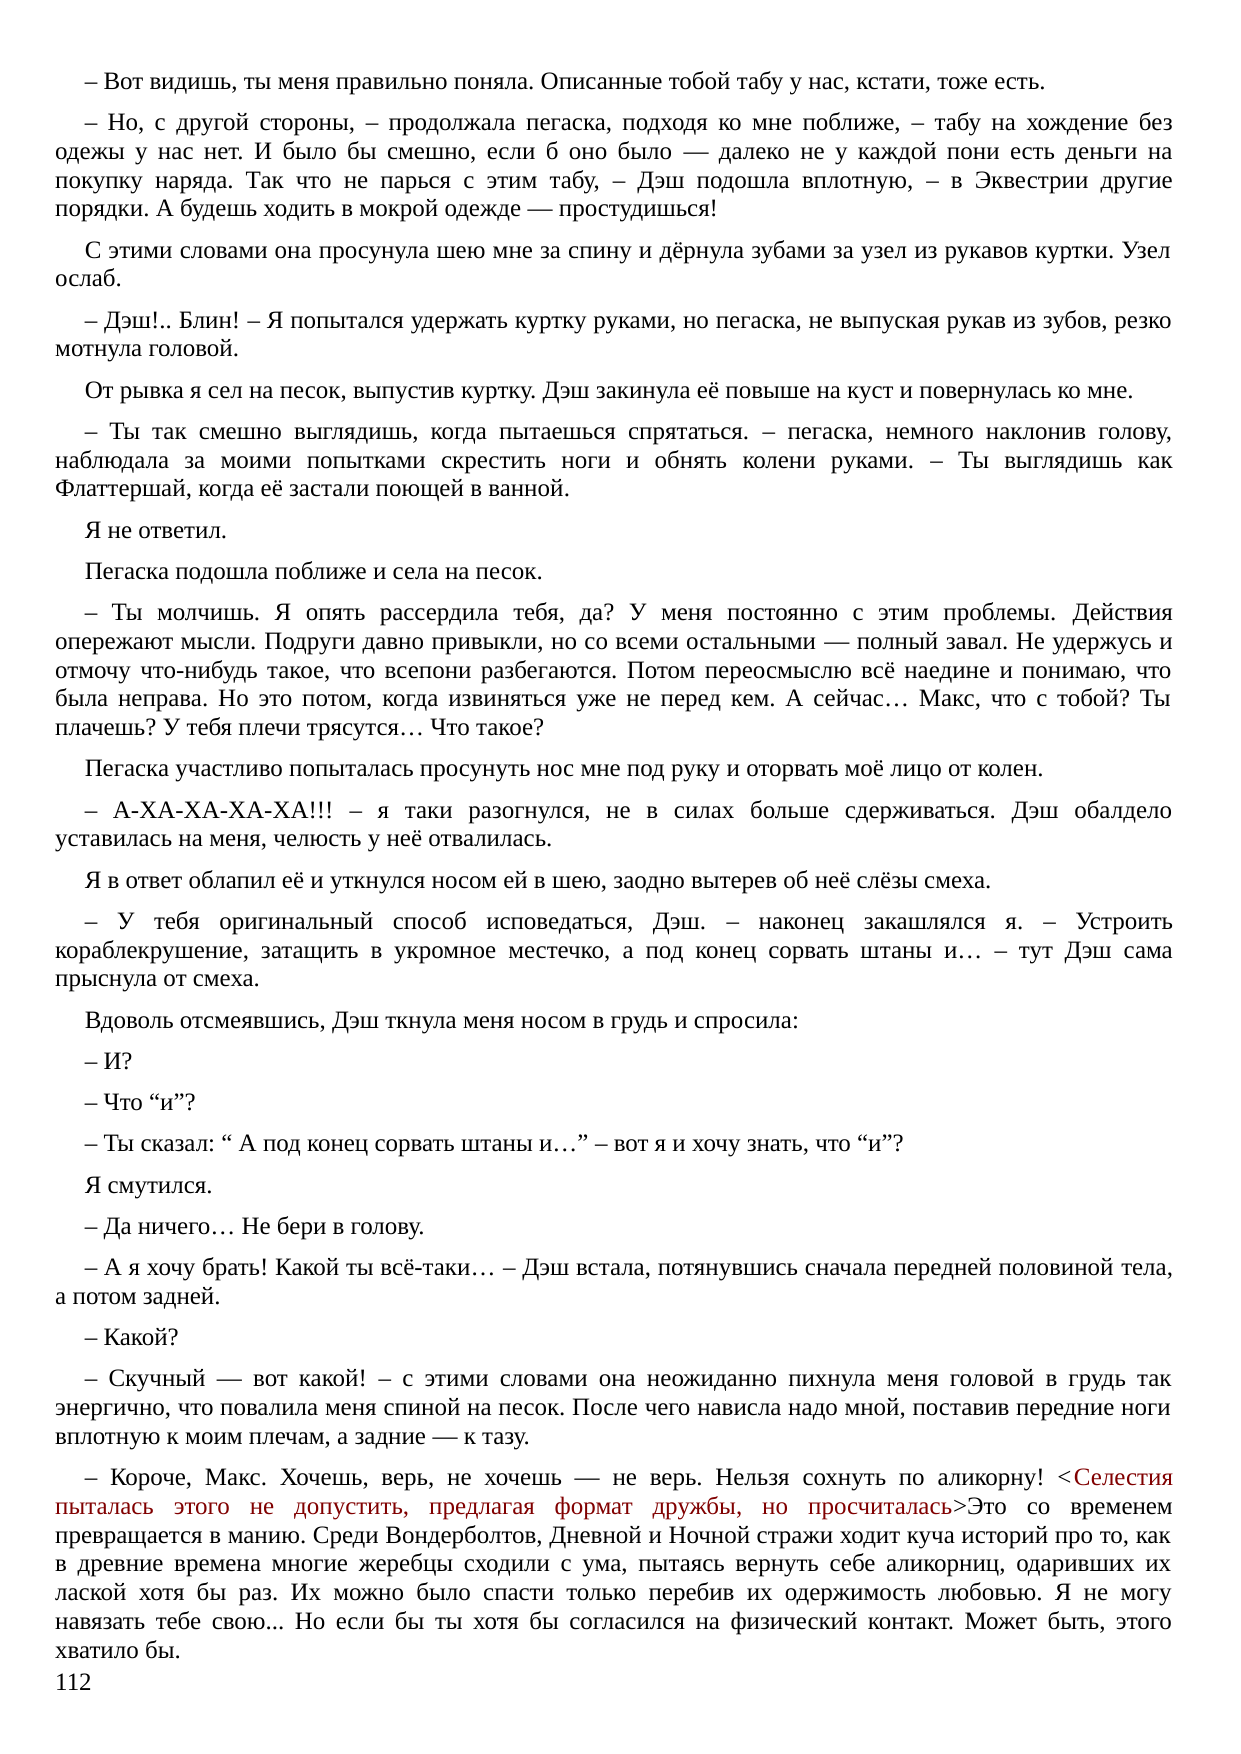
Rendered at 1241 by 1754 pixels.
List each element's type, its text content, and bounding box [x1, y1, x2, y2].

text Вдоволь отсмеявшись, Дэш ткнула меня носом в грудь и спросила: [55, 1005, 1173, 1033]
text С этими словами она просунула шею мне за спину и дёрнула зубами за узел из рукавов куртки. Узел ослаб. [55, 235, 1173, 292]
text – Ты сказал: “ А под конец сорвать штаны и…” – вот я и хочу знать, что “и”? [55, 1128, 1173, 1157]
text Я смутился. [55, 1170, 1173, 1198]
text – Скучный — вот какой! – с этими словами она неожиданно пихнула меня головой в грудь так энергично, что повалила меня спиной на песок. После чего нависла надо мной, поставив передние ноги вплотную к моим плечам, а задние — к тазу. [55, 1363, 1173, 1450]
text Пегаска подошла поближе и села на песок. [55, 556, 1173, 585]
text – Вот видишь, ты меня правильно поняла. Описанные тобой табу у нас, кстати, тоже есть. [55, 66, 1173, 95]
text – Ты так смешно выглядишь, когда пытаешься спрятаться. – пегаска, немного наклонив голову, наблюдала за моими попытками скрестить ноги и обнять колени руками. – Ты выглядишь как Флаттершай, когда её застали поющей в ванной. [55, 416, 1173, 502]
text – А-ХА-ХА-ХА-ХА!!! – я таки разогнулся, не в силах больше сдерживаться. Дэш обалдело уставилась на меня, челюсть у неё отвалилась. [55, 795, 1173, 852]
text – У тебя оригинальный способ исповедаться, Дэш. – наконец закашлялся я. – Устроить кораблекрушение, затащить в укромное местечко, а под конец сорвать штаны и… – тут Дэш сама прыснула от смеха. [55, 906, 1173, 992]
text – Какой? [55, 1322, 1173, 1351]
text От рывка я сел на песок, выпустив куртку. Дэш закинула её повыше на куст и повернулась ко мне. [55, 375, 1173, 403]
text – Короче, Макс. Хочешь, верь, не хочешь — не верь. Нельзя сохнуть по аликорну! <Селестия пыталась этого не допустить, предлагая формат дружбы, но просчиталась>Это со временем превращается в манию. Среди Вондерболтов, Дневной и Ночной стражи ходит куча историй про то, как в древние времена многие жеребцы сходили с ума, пытаясь вернуть себе аликорниц, одаривших их лаской хотя бы раз. Их можно было спасти только перебив их одержимость любовью. Я не могу навязать тебе свою... Но если бы ты хотя бы согласился на физический контакт. Может быть, этого хватило бы. [55, 1462, 1173, 1663]
text – Что “и”? [55, 1087, 1173, 1116]
text – И? [55, 1046, 1173, 1075]
text – Ты молчишь. Я опять рассердила тебя, да? У меня постоянно с этим проблемы. Действия опережают мысли. Подруги давно привыкли, но со всеми остальными — полный завал. Не удержусь и отмочу что-нибудь такое, что всепони разбегаются. Потом переосмыслю всё наедине и понимаю, что была неправа. Но это потом, когда извиняться уже не перед кем. А сейчас… Макс, что с тобой? Ты плачешь? У тебя плечи трясутся… Что такое? [55, 597, 1173, 741]
text Я в ответ облапил её и уткнулся носом ей в шею, заодно вытерев об неё слёзы смеха. [55, 865, 1173, 893]
text Пегаска участливо попыталась просунуть нос мне под руку и оторвать моё лицо от колен. [55, 753, 1173, 782]
text – Дэш!.. Блин! – Я попытался удержать куртку руками, но пегаска, не выпуская рукав из зубов, резко мотнула головой. [55, 305, 1173, 362]
text – А я хочу брать! Какой ты всё-таки… – Дэш встала, потянувшись сначала передней половиной тела, а потом задней. [55, 1252, 1173, 1310]
text – Но, с другой стороны, – продолжала пегаска, подходя ко мне поближе, – табу на хождение без одежы у нас нет. И было бы смешно, если б оно было — далеко не у каждой пони есть деньги на покупку наряда. Так что не парься с этим табу, – Дэш подошла вплотную, – в Эквестрии другие порядки. А будешь ходить в мокрой одежде — простудишься! [55, 107, 1173, 222]
text Я не ответил. [55, 515, 1173, 543]
text – Да ничего… Не бери в голову. [55, 1211, 1173, 1240]
